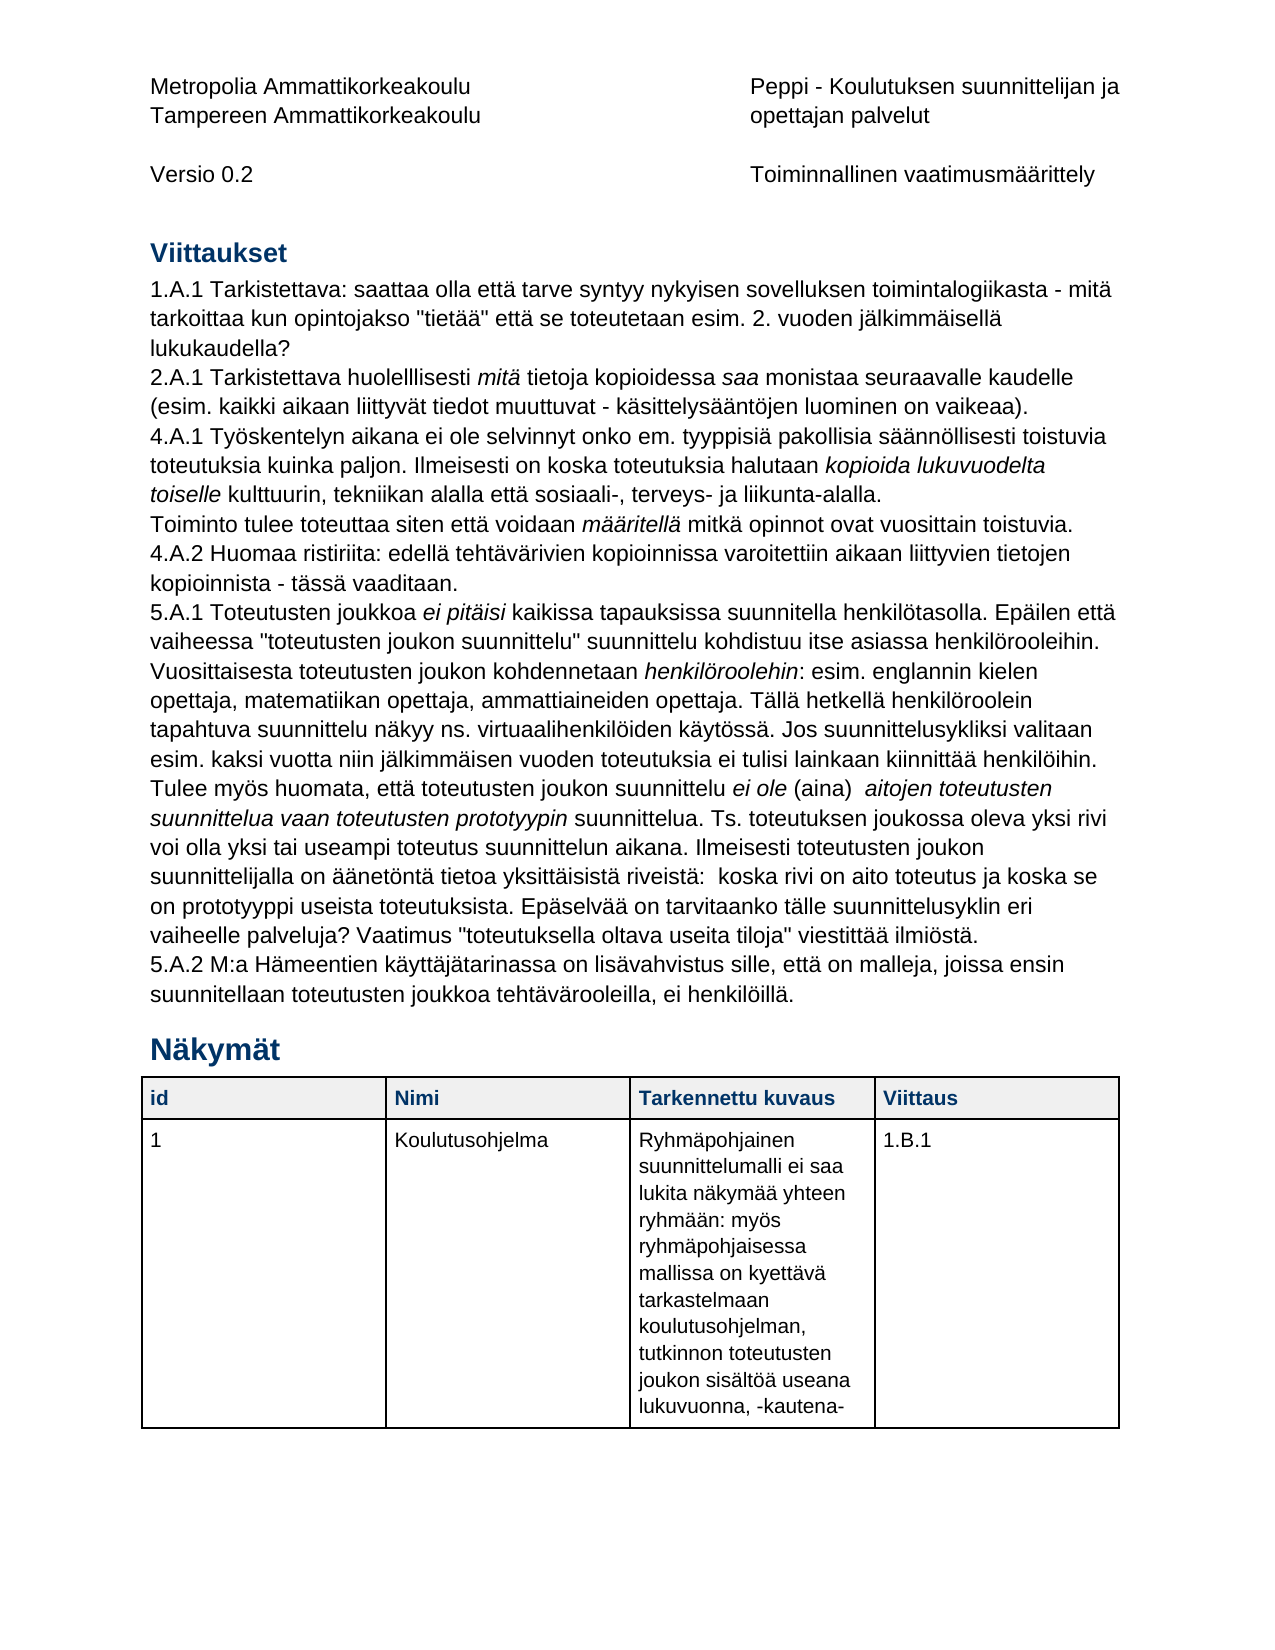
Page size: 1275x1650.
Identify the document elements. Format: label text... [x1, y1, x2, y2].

text 2.A.1 Tarkistettava huolelllisesti mitä tietoja kopioidessa saa monistaa seuraavalle kaudelle (esim. kaikki aikaan liittyvät tiedot muuttuvat - käsittelysääntöjen luominen on vaikeaa). [150, 364, 1125, 419]
text 1.A.1 Tarkistettava: saattaa olla että tarve syntyy nykyisen sovelluksen toimintalogiikasta - mitä tarkoittaa kun opintojakso "tietää" että se toteutetaan esim. 2. vuoden jälkimmäisellä lukukaudella? [150, 276, 1125, 361]
text 4.A.2 Huomaa ristiriita: edellä tehtävärivien kopioinnissa varoitettiin aikaan liittyvien tietojen kopioinnista - tässä vaaditaan. [150, 541, 1125, 596]
table_header Nimi [387, 1078, 629, 1118]
table_header Viittaus [876, 1078, 1118, 1118]
subtitle Viittaukset [150, 237, 1125, 268]
table_header id [143, 1078, 385, 1118]
subtitle Näkymät [150, 1032, 1125, 1067]
text 5.A.1 Toteutusten joukkoa ei pitäisi kaikissa tapauksissa suunnitella henkilötasolla. Epäilen että vaiheessa "toteutusten joukon suunnittelu" suunnittelu kohdistuu itse asiassa henkilörooleihin. Vuosittaisesta toteutusten joukon kohdennetaan henkilöroolehin: esim. englannin kielen opettaja, matematiikan opettaja, ammattiaineiden opettaja. Tällä hetkellä henkilöroolein tapahtuva suunnittelu näkyy ns. virtuaalihenkilöiden käytössä. Jos suunnittelusykliksi valitaan esim. kaksi vuotta niin jälkimmäisen vuoden toteutuksia ei tulisi lainkaan kiinnittää henkilöihin. [150, 599, 1125, 772]
table_cell 1 [143, 1120, 385, 1427]
text 4.A.1 Työskentelyn aikana ei ole selvinnyt onko em. tyyppisiä pakollisia säännöllisesti toistuvia toteutuksia kuinka paljon. Ilmeisesti on koska toteutuksia halutaan kopioida lukuvuodelta toiselle kulttuurin, tekniikan alalla että sosiaali-, terveys- ja liikunta-alalla. [150, 423, 1125, 508]
table_cell Ryhmäpohjainen suunnittelumalli ei saa lukita näkymää yhteen ryhmään: myös ryhmäpohjaisessa mallissa on kyettävä tarkastelmaan koulutusohjelman, tutkinnon toteutusten joukon sisältöä useana lukuvuonna, -kautena- [631, 1120, 874, 1427]
text Tulee myös huomata, että toteutusten joukon suunnittelu ei ole (aina) aitojen toteutusten suunnittelua vaan toteutusten prototyypin suunnittelua. Ts. toteutuksen joukossa oleva yksi rivi voi olla yksi tai useampi toteutus suunnittelun aikana. Ilmeisesti toteutusten joukon suunnittelijalla on äänetöntä tietoa yksittäisistä riveistä: koska rivi on aito toteutus ja koska se on prototyyppi useista toteutuksista. Epäselvää on tarvitaanko tälle suunnittelusyklin eri vaiheelle palveluja? Vaatimus "toteutuksella oltava useita tiloja" viestittää ilmiöstä. [150, 776, 1125, 948]
table_cell Koulutusohjelma [387, 1120, 629, 1427]
text Toiminto tulee toteuttaa siten että voidaan määritellä mitkä opinnot ovat vuosittain toistuvia. [150, 511, 1125, 537]
text 5.A.2 M:a Hämeentien käyttäjätarinassa on lisävahvistus sille, että on malleja, joissa ensin suunnitellaan toteutusten joukkoa tehtävärooleilla, ei henkilöillä. [150, 952, 1125, 1007]
table_header Tarkennettu kuvaus [631, 1078, 874, 1118]
table_cell 1.B.1 [876, 1120, 1118, 1427]
